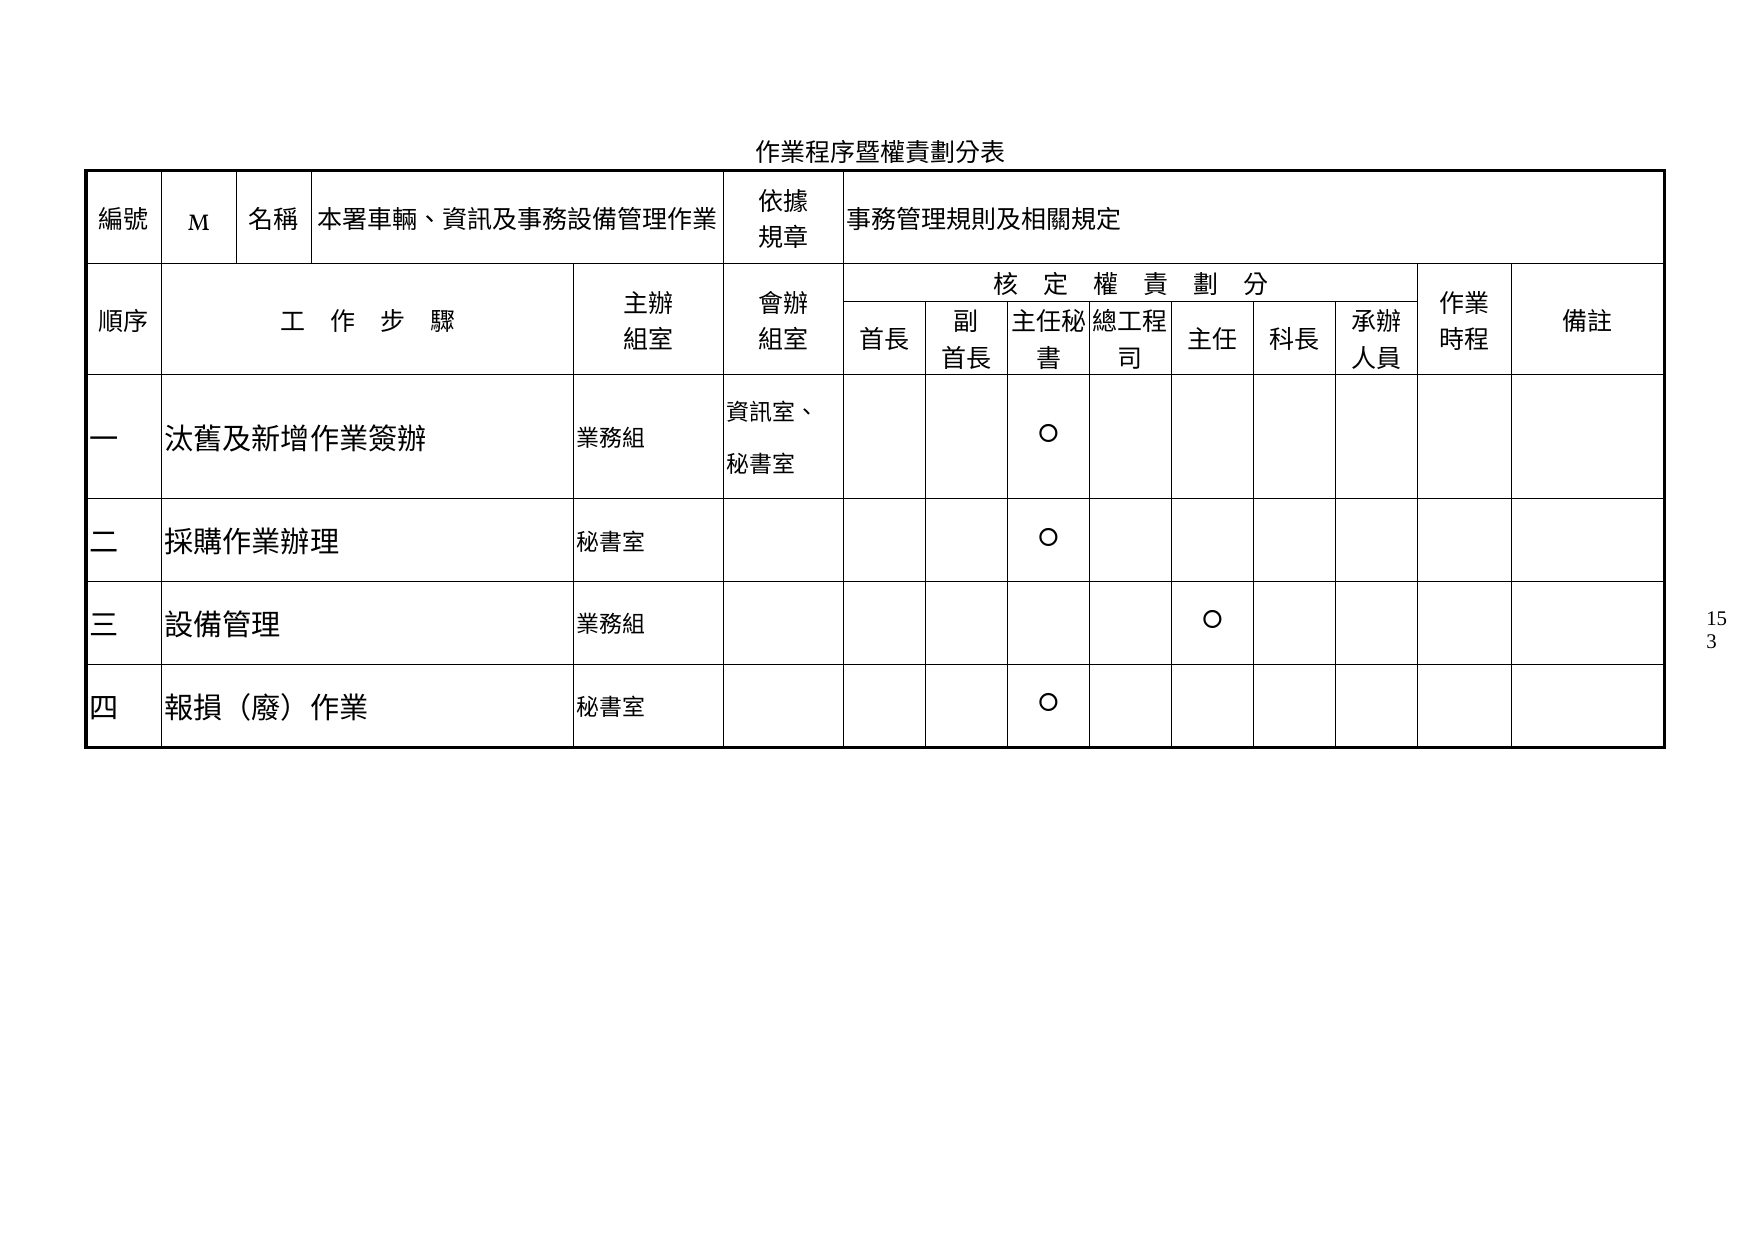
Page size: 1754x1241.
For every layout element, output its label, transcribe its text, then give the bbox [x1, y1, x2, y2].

table_cell [1090, 665, 1171, 746]
table_cell  [1008, 375, 1089, 498]
table_cell [724, 665, 843, 746]
table_cell [1512, 375, 1663, 498]
table_cell [844, 665, 925, 746]
table_cell [1418, 665, 1511, 746]
table_header 本署車輛、資訊及事務設備管理作業 [312, 172, 723, 263]
table_cell [1418, 499, 1511, 581]
table_cell [1418, 582, 1511, 663]
table_cell [1090, 375, 1171, 498]
table_cell 主任秘書 [1008, 302, 1089, 374]
table_cell 承辦 人員 [1336, 302, 1417, 374]
table_cell [1008, 582, 1089, 663]
table_cell  [1008, 665, 1089, 746]
table_cell [1172, 375, 1253, 498]
table_cell [1336, 375, 1417, 498]
table_cell 科長 [1254, 302, 1335, 374]
table_cell [1336, 665, 1417, 746]
table_cell [1090, 582, 1171, 663]
table_cell  [1172, 582, 1253, 663]
table_cell [844, 582, 925, 663]
table_header 依據 規章 [724, 172, 843, 263]
table_cell [844, 375, 925, 498]
table_cell 四 [88, 665, 161, 746]
table_cell 副 首長 [926, 302, 1007, 374]
table_cell 秘書室 [574, 499, 723, 581]
table_cell [1512, 665, 1663, 746]
table_cell 設備管理 [162, 582, 573, 663]
table_cell 秘書室 [574, 665, 723, 746]
table_cell [1254, 582, 1335, 663]
table_cell [926, 499, 1007, 581]
table_cell [1254, 499, 1335, 581]
table_cell [1336, 582, 1417, 663]
table_cell [926, 375, 1007, 498]
table_cell 會辦 組室 [724, 264, 843, 374]
table_header 事務管理規則及相關規定 [844, 172, 1663, 263]
table_cell 一 [88, 375, 161, 498]
table_cell [1336, 499, 1417, 581]
table_header 名稱 [237, 172, 311, 263]
table_cell 作業 時程 [1418, 264, 1511, 374]
table_cell [926, 582, 1007, 663]
table_cell 總工程司 [1090, 302, 1171, 374]
table_cell [724, 499, 843, 581]
table_header  [162, 172, 236, 263]
table_cell [1254, 375, 1335, 498]
table_cell 核 定 權 責 劃 分 [844, 264, 1417, 301]
text 作業程序暨權責劃分表 [106, 133, 1653, 169]
table_cell [724, 582, 843, 663]
table_cell [1254, 665, 1335, 746]
table_cell 主任 [1172, 302, 1253, 374]
table_cell 採購作業辦理 [162, 499, 573, 581]
table_cell 二 [88, 499, 161, 581]
table_cell 順序 [88, 264, 161, 374]
table_cell [844, 499, 925, 581]
table_cell [1512, 499, 1663, 581]
table_cell [1172, 665, 1253, 746]
table_cell 汰舊及新增作業簽辦 [162, 375, 573, 498]
table_cell 首長 [844, 302, 925, 374]
table_cell [1090, 499, 1171, 581]
table_cell 主辦 組室 [574, 264, 723, 374]
table_cell 工 作 步 驟 [162, 264, 573, 374]
table_cell 資訊室、 秘書室 [724, 375, 843, 498]
table_cell [1172, 499, 1253, 581]
table_cell  [1008, 499, 1089, 581]
table_cell 業務組 [574, 582, 723, 663]
table_cell 報損（廢）作業 [162, 665, 573, 746]
table_cell 業務組 [574, 375, 723, 498]
table_cell 三 [88, 582, 161, 663]
table_cell [1418, 375, 1511, 498]
table_cell 備註 [1512, 264, 1663, 374]
table_header 編號 [88, 172, 161, 263]
table_cell [1512, 582, 1663, 663]
table_cell [926, 665, 1007, 746]
